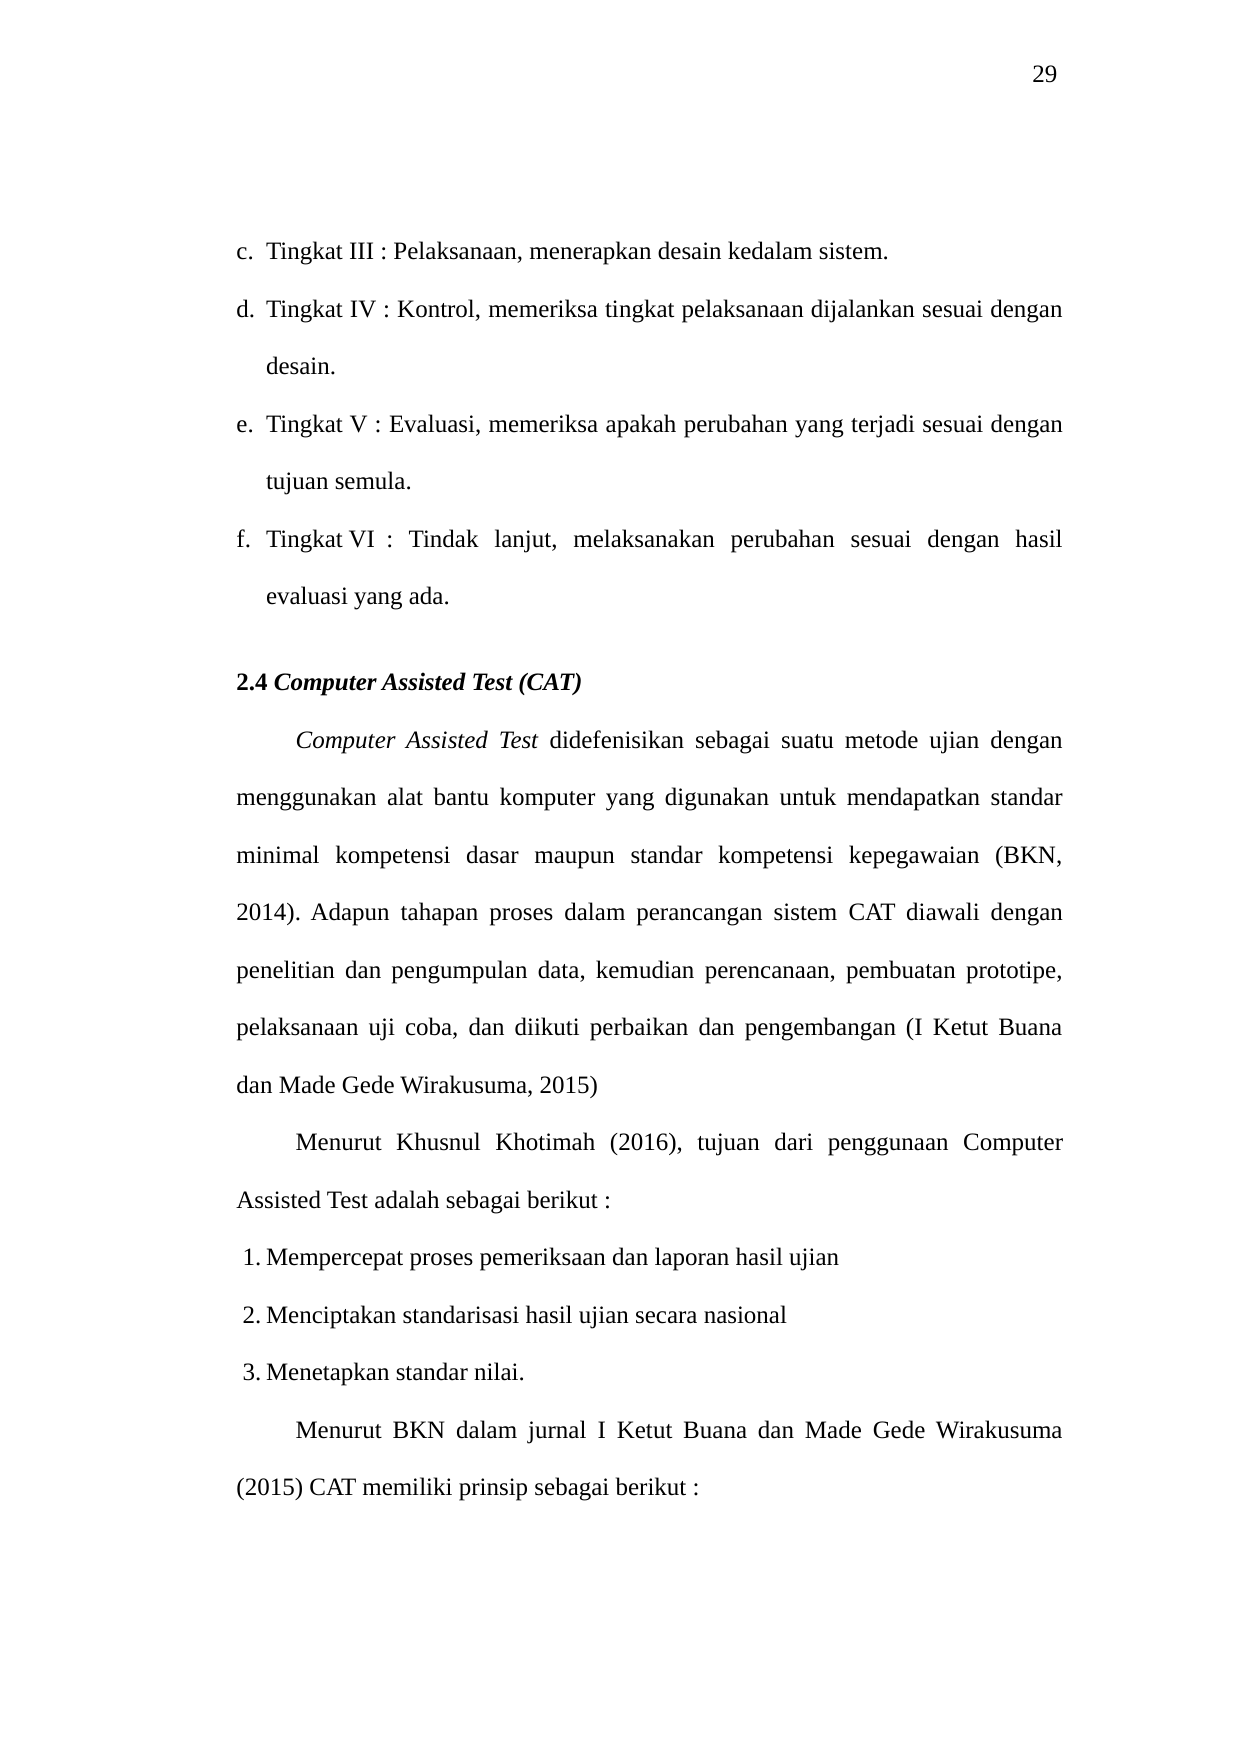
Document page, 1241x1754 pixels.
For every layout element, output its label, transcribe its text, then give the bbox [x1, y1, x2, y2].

text Menurut Khusnul Khotimah (2016), tujuan dari penggunaan Computer Assisted Test adalah sebagai berikut : [236, 1127, 1063, 1214]
list Tingkat III : Pelaksanaan, menerapkan desain kedalam sistem. [236, 236, 1063, 265]
subtitle 2.4 Computer Assisted Test (CAT) [236, 667, 1063, 696]
list Menetapkan standar nilai. [236, 1357, 1063, 1386]
list Tingkat VI : Tindak lanjut, melaksanakan perubahan sesuai dengan hasil evaluasi yang ada. [236, 524, 1063, 610]
list Mempercepat proses pemeriksaan dan laporan hasil ujian [236, 1242, 1063, 1271]
list Tingkat V : Evaluasi, memeriksa apakah perubahan yang terjadi sesuai dengan tujuan semula. [236, 409, 1063, 495]
text Menurut BKN dalam jurnal I Ketut Buana dan Made Gede Wirakusuma (2015) CAT memiliki prinsip sebagai berikut : [236, 1415, 1063, 1501]
list Tingkat IV : Kontrol, memeriksa tingkat pelaksanaan dijalankan sesuai dengan desain. [236, 294, 1063, 380]
list Menciptakan standarisasi hasil ujian secara nasional [236, 1300, 1063, 1329]
text Computer Assisted Test didefenisikan sebagai suatu metode ujian dengan menggunakan alat bantu komputer yang digunakan untuk mendapatkan standar minimal kompetensi dasar maupun standar kompetensi kepegawaian (BKN, 2014). Adapun tahapan proses dalam perancangan sistem CAT diawali dengan penelitian dan pengumpulan data, kemudian perencanaan, pembuatan prototipe, pelaksanaan uji coba, dan diikuti perbaikan dan pengembangan (I Ketut Buana dan Made Gede Wirakusuma, 2015) [236, 725, 1063, 1099]
